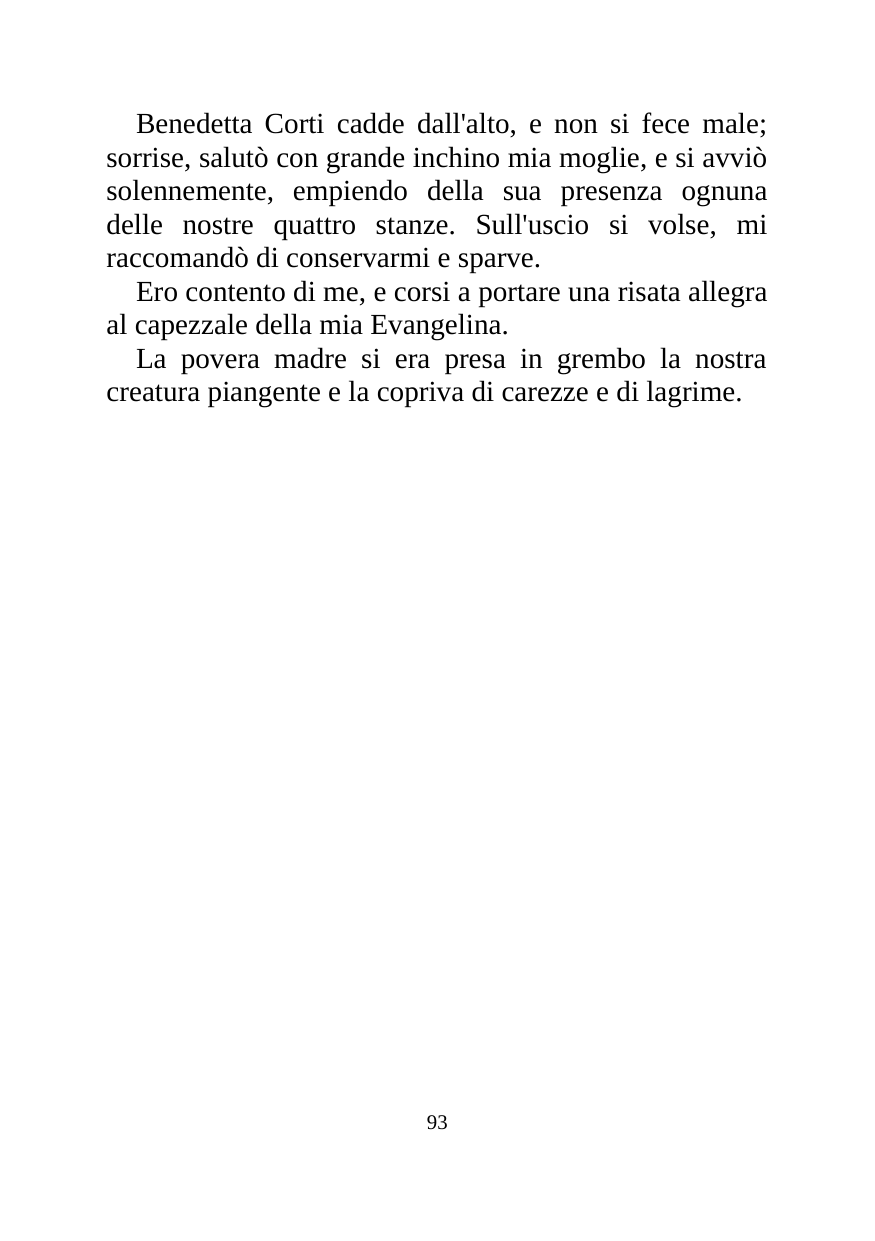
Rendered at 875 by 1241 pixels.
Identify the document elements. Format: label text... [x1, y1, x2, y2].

text Benedetta Corti cadde dall'alto, e non si fece male; sorrise, salutò con grande inchino mia moglie, e si avviò solennemente, empiendo della sua presenza ognuna delle nostre quattro stanze. Sull'uscio si volse, mi raccomandò di conservarmi e sparve. [106, 106, 768, 274]
text Ero contento di me, e corsi a portare una risata allegra al capezzale della mia Evangelina. [106, 274, 768, 341]
text La povera madre si era presa in grembo la nostra creatura piangente e la copriva di carezze e di lagrime. [106, 341, 768, 408]
